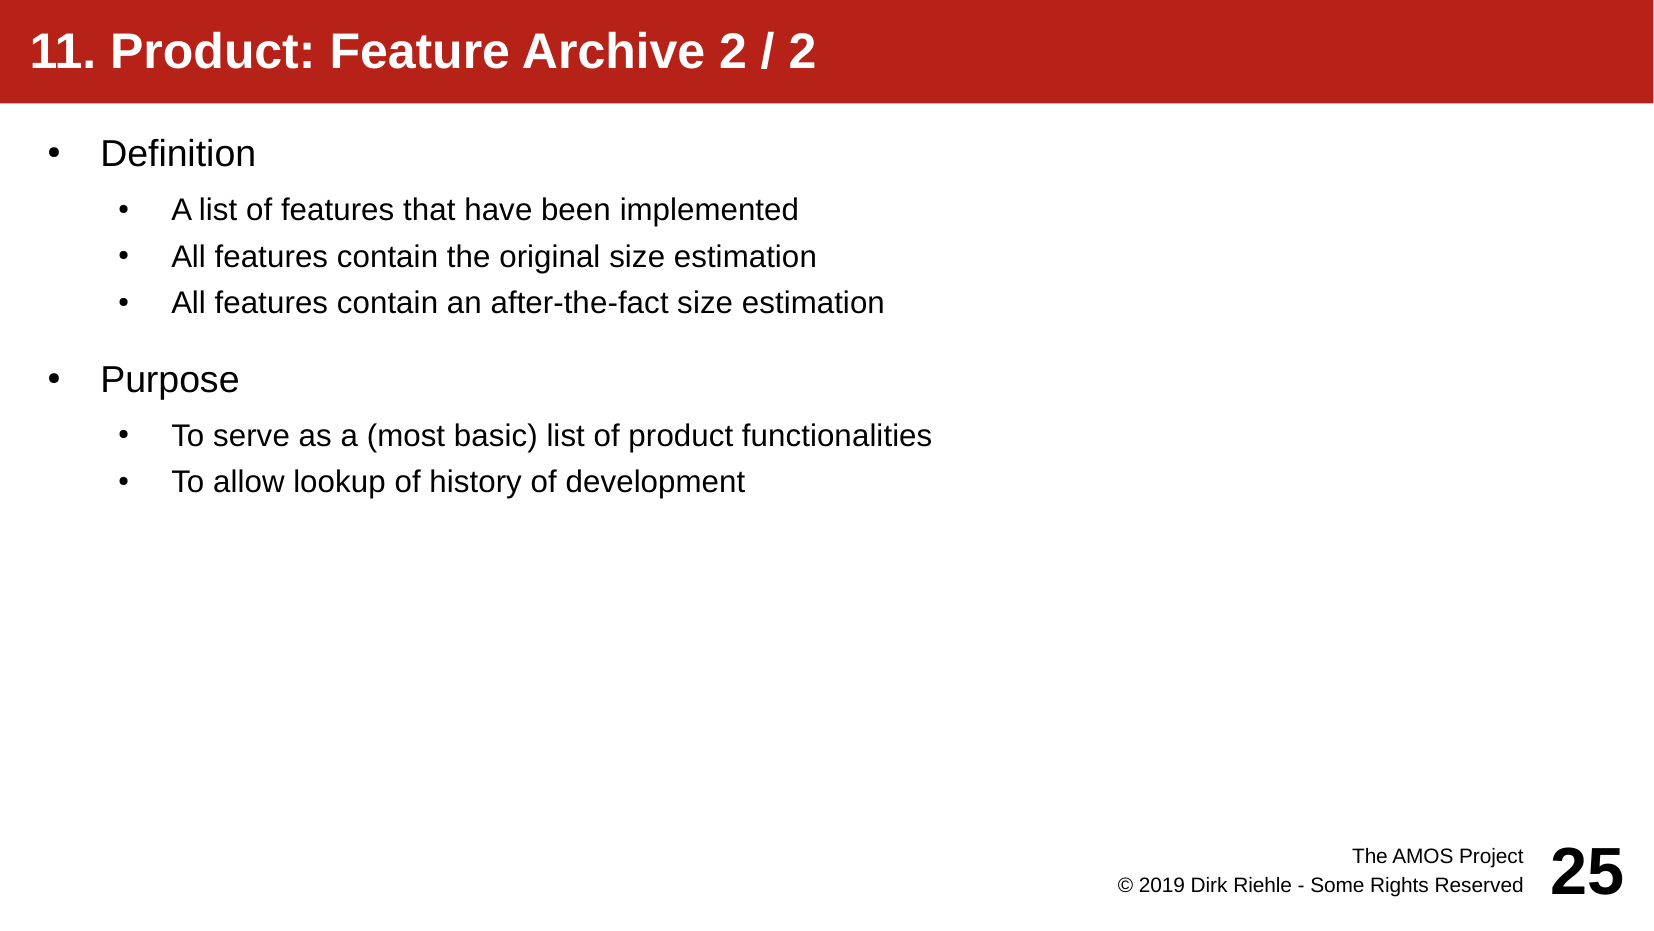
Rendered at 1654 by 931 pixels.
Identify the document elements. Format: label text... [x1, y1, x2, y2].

list Definition A list of features that have been implemented All features contain the original size estimation All features contain an after-the-fact size estimation Purpose To serve as a (most basic) list of product functionalities To allow lookup of history of development [29, 132, 1625, 798]
title 11. Product: Feature Archive 2 / 2 [0, 0, 1654, 104]
